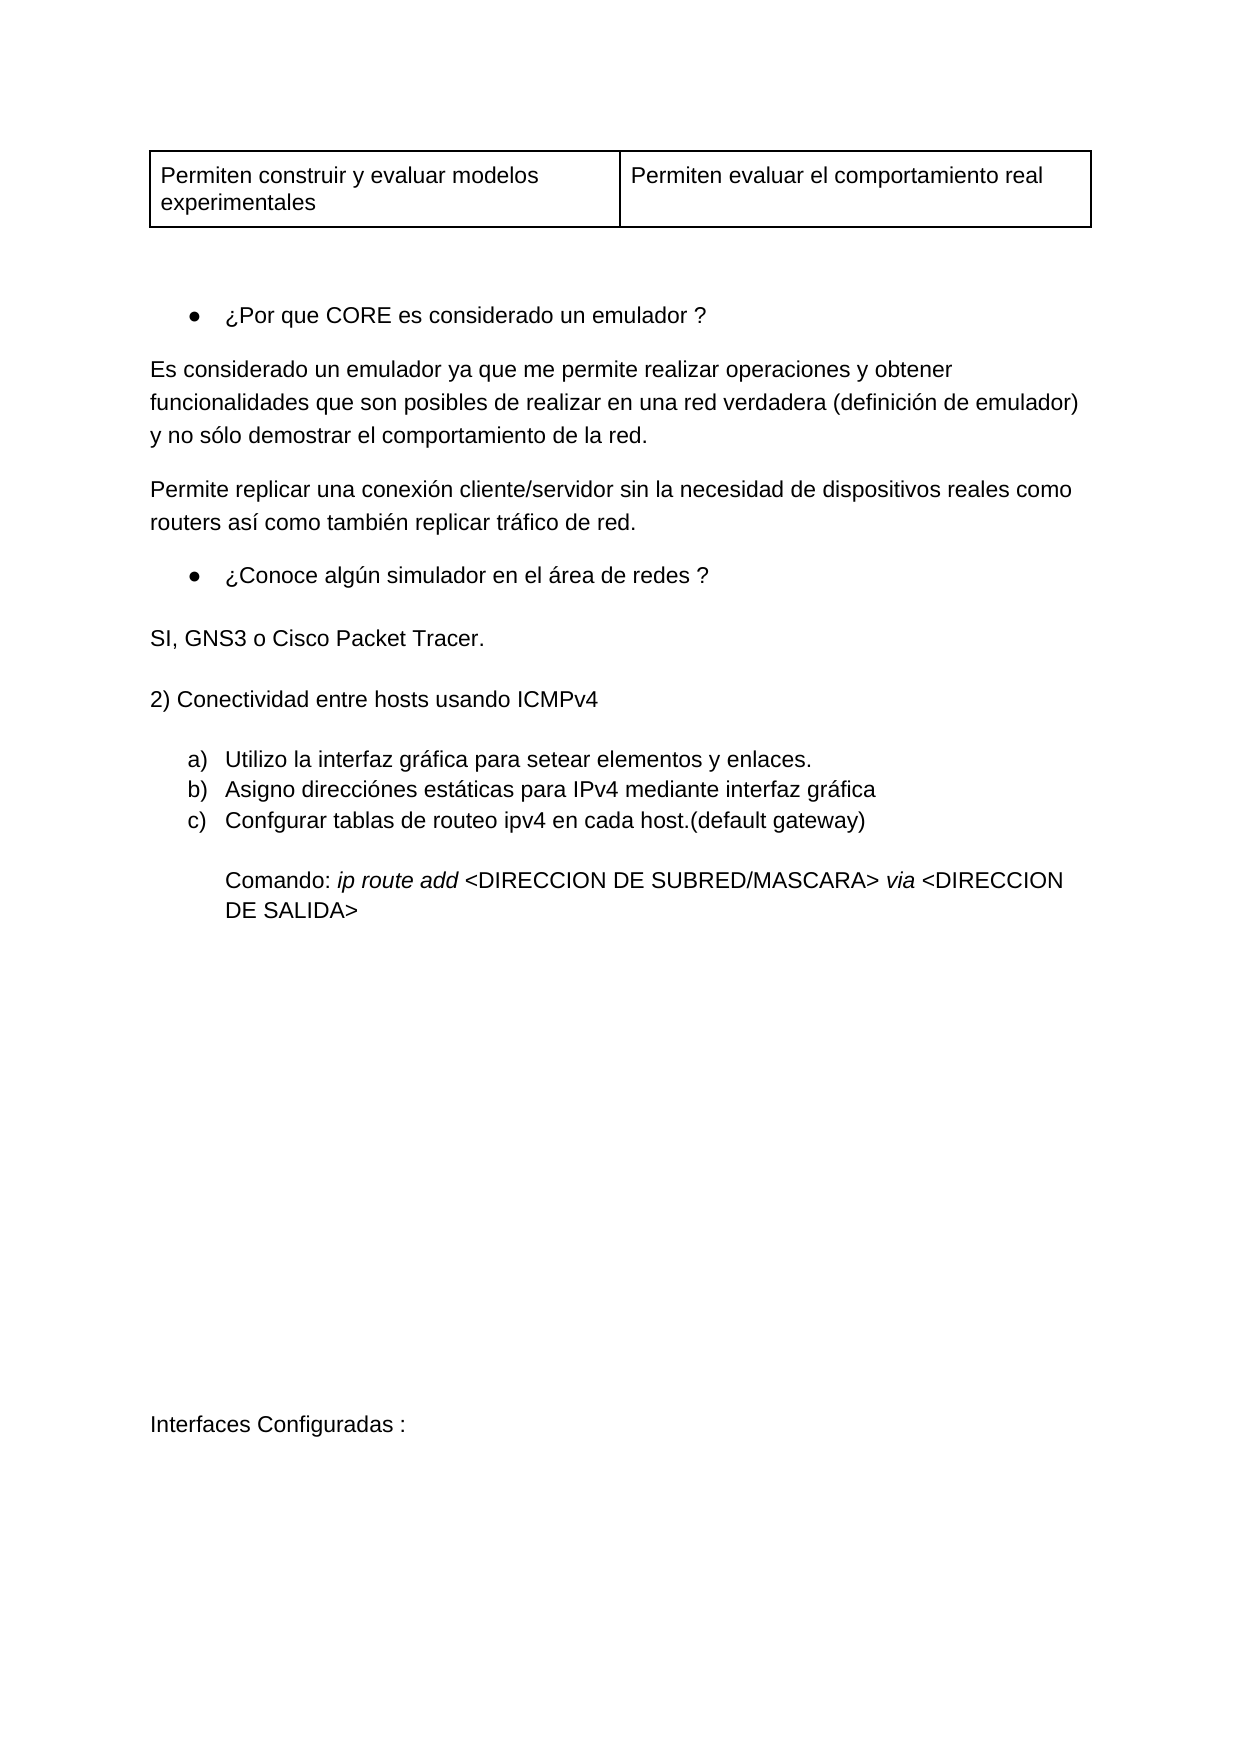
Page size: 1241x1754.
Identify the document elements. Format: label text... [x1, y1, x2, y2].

text 2) Conectividad entre hosts usando ICMPv4 [150, 686, 1090, 712]
text Permite replicar una conexión cliente/servidor sin la necesidad de dispositivos reales como routers así como también replicar tráfico de red. [150, 476, 1090, 535]
list ¿Conoce algún simulador en el área de redes ? [187, 562, 1090, 589]
table_cell Permiten evaluar el comportamiento real [621, 152, 1090, 226]
list Utilizo la interfaz gráfica para setear elementos y enlaces. [187, 746, 1090, 773]
list Asigno direcciónes estáticas para IPv4 mediante interfaz gráfica [187, 776, 1090, 803]
list ¿Por que CORE es considerado un emulador ? [187, 302, 1090, 329]
text Interfaces Configuradas : [150, 1411, 1090, 1437]
text Comando: ip route add <DIRECCION DE SUBRED/MASCARA> via <DIRECCION DE SALIDA> [225, 867, 1090, 924]
text Es considerado un emulador ya que me permite realizar operaciones y obtener funcionalidades que son posibles de realizar en una red verdadera (definición de emulador) y no sólo demostrar el comportamiento de la red. [150, 356, 1090, 448]
text SI, GNS3 o Cisco Packet Tracer. [150, 625, 1090, 652]
list Confgurar tablas de routeo ipv4 en cada host.(default gateway) [187, 807, 1090, 833]
table_cell Permiten construir y evaluar modelos experimentales [151, 152, 619, 226]
